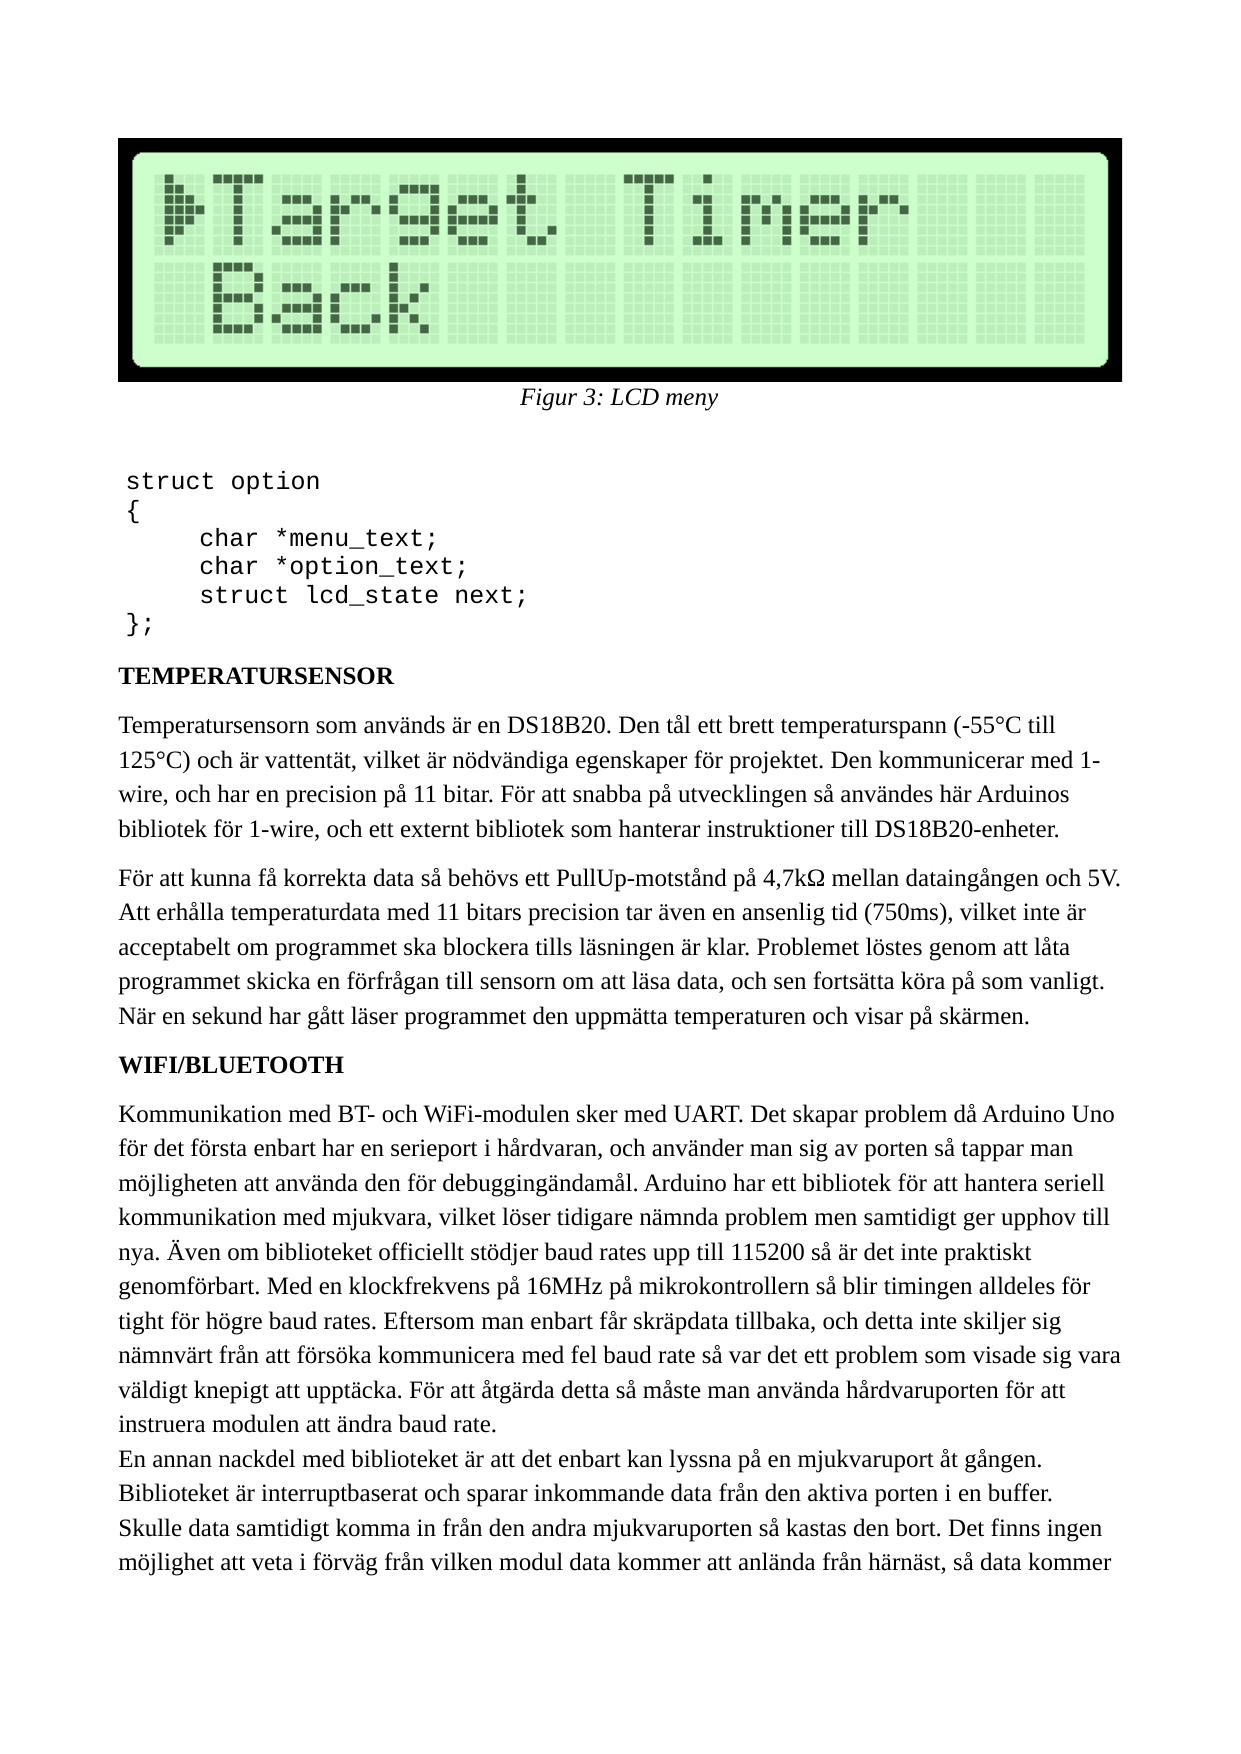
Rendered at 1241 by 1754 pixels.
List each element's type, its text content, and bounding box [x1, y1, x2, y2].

text WIFI/BLUETOOTH [118, 1050, 1122, 1079]
text TEMPERATURSENSOR [118, 661, 1122, 690]
text Figur 3: LCD meny [118, 382, 1122, 410]
text Kommunikation med BT- och WiFi-modulen sker med UART. Det skapar problem då Arduino Uno för det första enbart har en serieport i hårdvaran, och använder man sig av porten så tappar man möjligheten att använda den för debuggingändamål. Arduino har ett bibliotek för att hantera seriell kommunikation med mjukvara, vilket löser tidigare nämnda problem men samtidigt ger upphov till nya. Även om biblioteket officiellt stödjer baud rates upp till 115200 så är det inte praktiskt genomförbart. Med en klockfrekvens på 16MHz på mikrokontrollern så blir timingen alldeles för tight för högre baud rates. Eftersom man enbart får skräpdata tillbaka, och detta inte skiljer sig nämnvärt från att försöka kommunicera med fel baud rate så var det ett problem som visade sig vara väldigt knepigt att upptäcka. För att åtgärda detta så måste man använda hårdvaruporten för att instruera modulen att ändra baud rate. En annan nackdel med biblioteket är att det enbart kan lyssna på en mjukvaruport åt gången. Biblioteket är interruptbaserat och sparar inkommande data från den aktiva porten i en buffer. Skulle data samtidigt komma in från den andra mjukvaruporten så kastas den bort. Det finns ingen möjlighet att veta i förväg från vilken modul data kommer att anlända från härnäst, så data kommer [118, 1099, 1122, 1576]
picture [118, 138, 1123, 382]
text För att kunna få korrekta data så behövs ett PullUp-motstånd på 4,7kΩ mellan dataingången och 5V. Att erhålla temperaturdata med 11 bitars precision tar även en ansenlig tid (750ms), vilket inte är acceptabelt om programmet ska blockera tills läsningen är klar. Problemet löstes genom att låta programmet skicka en förfrågan till sensorn om att läsa data, och sen fortsätta köra på som vanligt. När en sekund har gått läser programmet den uppmätta temperaturen och visar på skärmen. [118, 863, 1122, 1030]
text Temperatursensorn som används är en DS18B20. Den tål ett brett temperaturspann (-55°C till 125°C) och är vattentät, vilket är nödvändiga egenskaper för projektet. Den kommunicerar med 1-wire, och har en precision på 11 bitar. För att snabba på utvecklingen så användes här Arduinos bibliotek för 1-wire, och ett externt bibliotek som hanterar instruktioner till DS18B20-enheter. [118, 711, 1122, 843]
